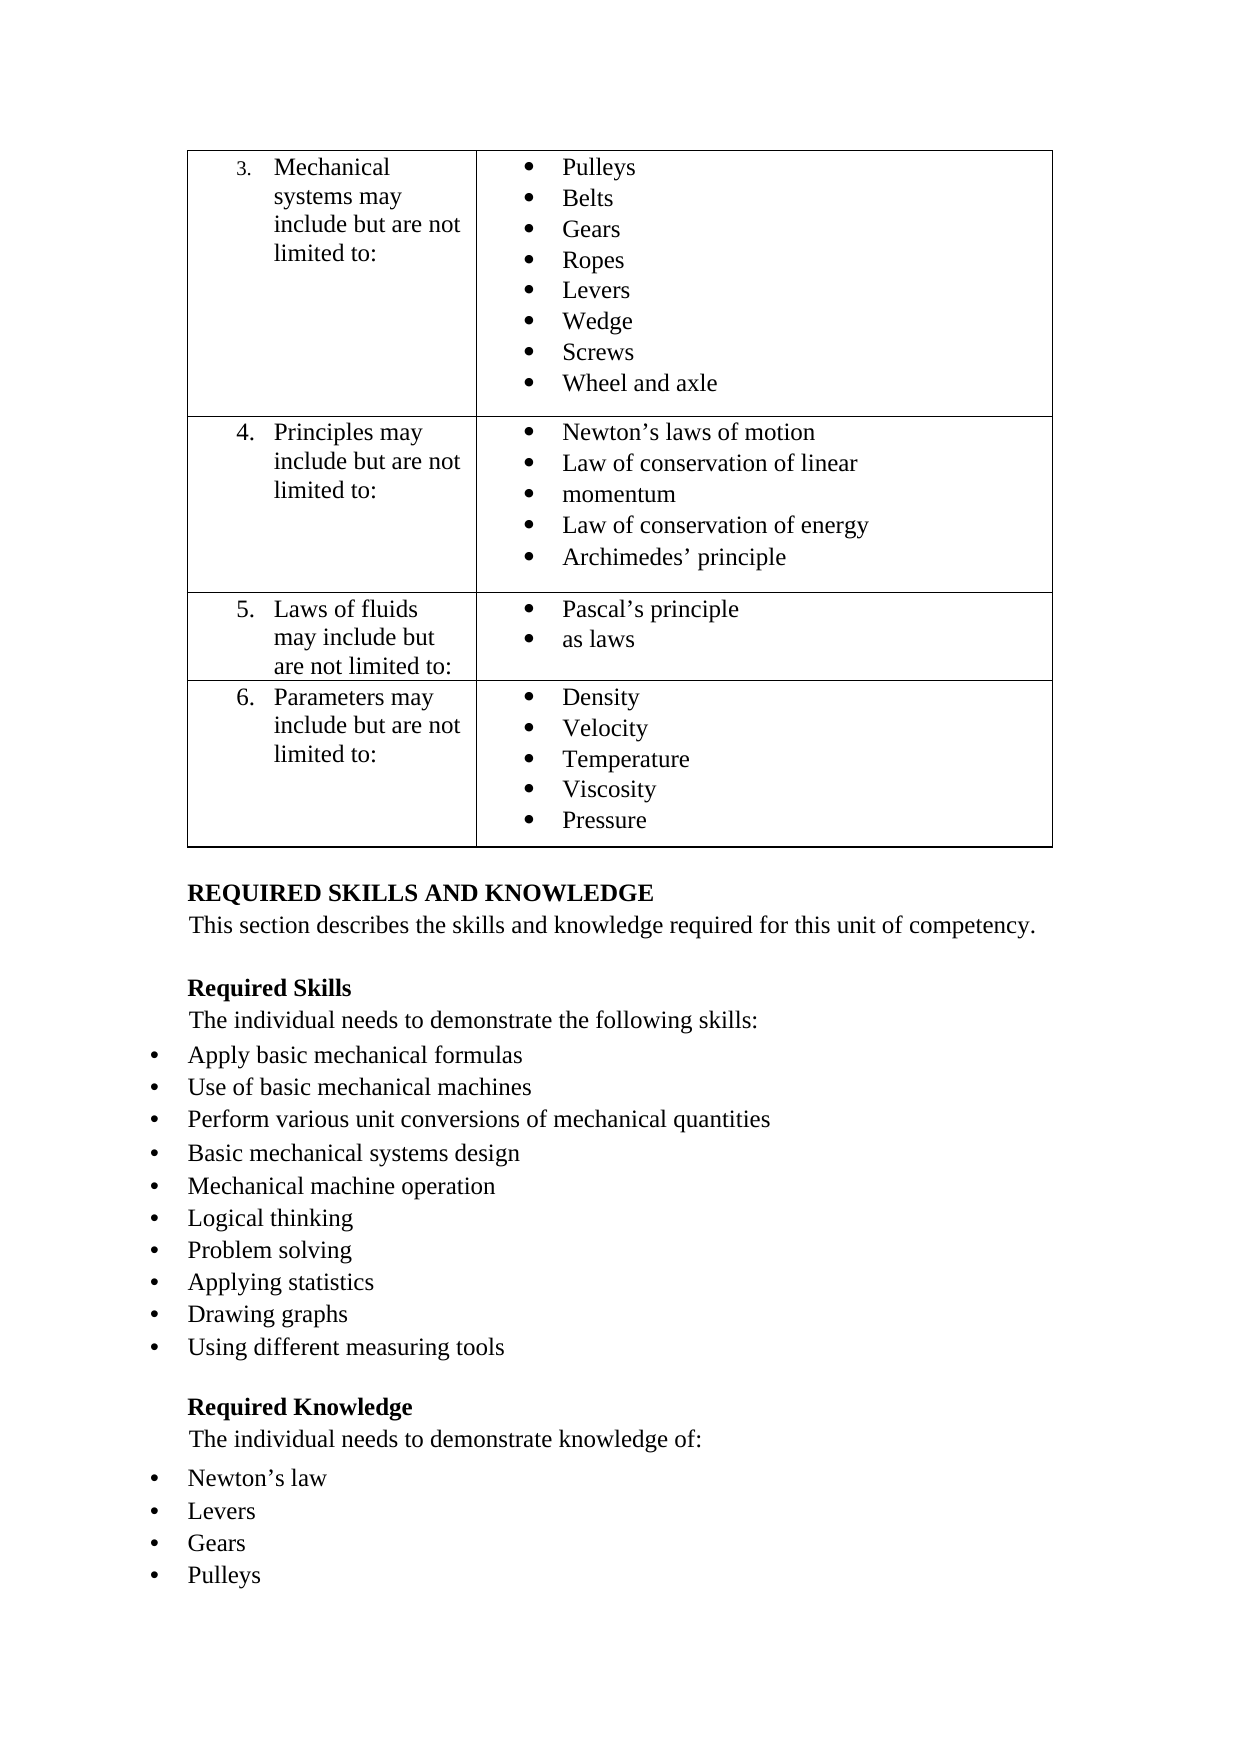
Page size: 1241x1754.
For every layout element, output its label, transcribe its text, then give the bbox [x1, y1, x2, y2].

table_cell Newton’s laws of motion Law of conservation of linear momentum Law of conservation of energy Archimedes’ principle [477, 417, 1052, 592]
table_cell Principles may include but are not limited to: [188, 417, 476, 592]
table_cell Pascal’s principle as laws [477, 593, 1052, 680]
text Required Skills [187, 973, 1053, 1002]
list Pulleys [150, 1560, 1052, 1589]
list Apply basic mechanical formulas [150, 1039, 1052, 1068]
list Logical thinking [150, 1203, 1052, 1232]
table_cell Parameters may include but are not limited to: [188, 681, 476, 846]
text The individual needs to demonstrate knowledge of: [188, 1424, 1052, 1453]
list Mechanical machine operation [150, 1171, 1052, 1199]
table_cell Density Velocity Temperature Viscosity Pressure [477, 681, 1052, 846]
text REQUIRED SKILLS AND KNOWLEDGE [187, 878, 1053, 907]
table_cell Mechanical systems may include but are not limited to: [188, 151, 476, 416]
table_cell Pulleys Belts Gears Ropes Levers Wedge Screws Wheel and axle [477, 151, 1052, 416]
text This section describes the skills and knowledge required for this unit of competency. [188, 910, 1052, 939]
list Gears [150, 1528, 1052, 1557]
list Using different measuring tools [150, 1332, 1052, 1360]
list Applying statistics [150, 1267, 1052, 1296]
list Drawing graphs [150, 1299, 1052, 1328]
table_cell Laws of fluids may include but are not limited to: [188, 593, 476, 680]
list Levers [150, 1496, 1052, 1524]
list Problem solving [150, 1235, 1052, 1264]
text Required Knowledge [187, 1392, 1053, 1421]
list Perform various unit conversions of mechanical quantities [150, 1104, 1052, 1133]
list Newton’s law [150, 1463, 1052, 1492]
list Use of basic mechanical machines [150, 1072, 1052, 1101]
text The individual needs to demonstrate the following skills: [188, 1005, 1052, 1034]
list Basic mechanical systems design [150, 1138, 1052, 1167]
